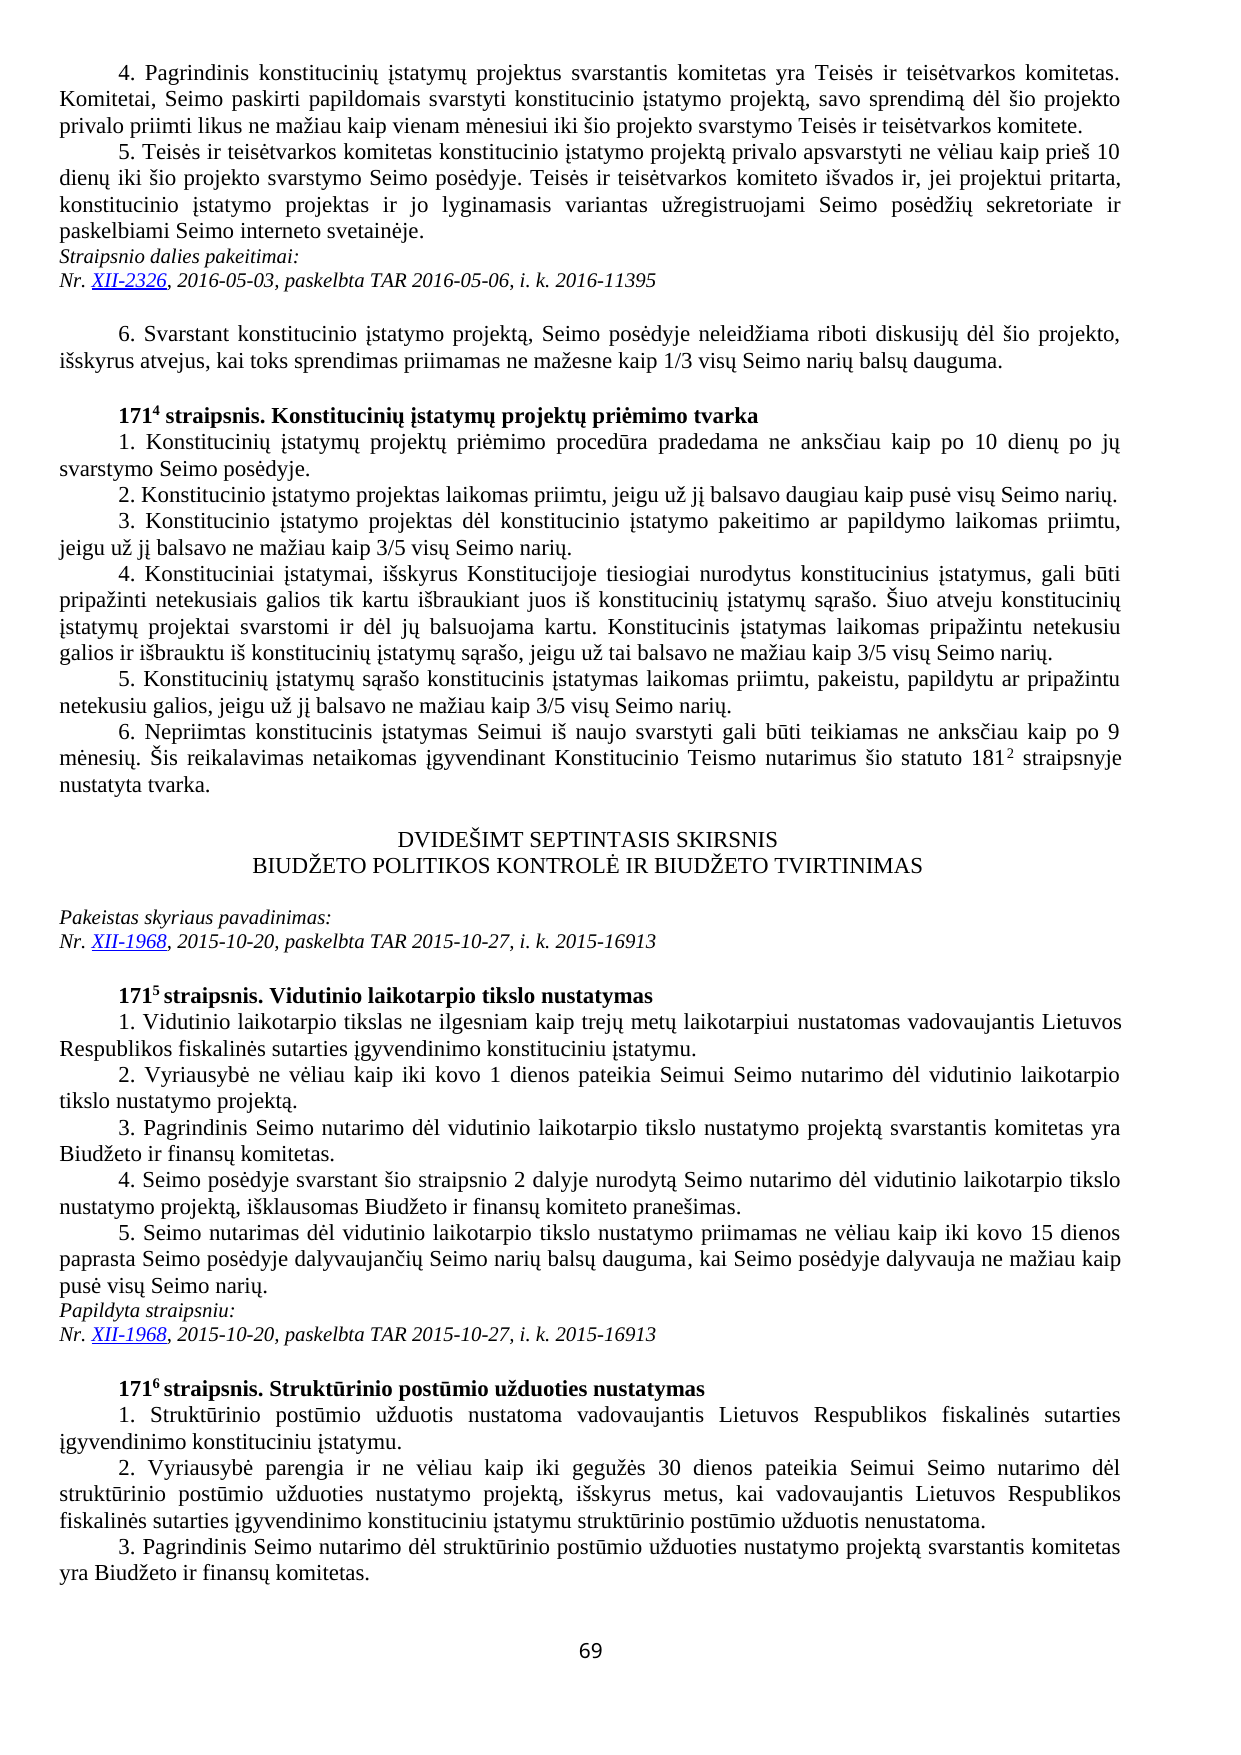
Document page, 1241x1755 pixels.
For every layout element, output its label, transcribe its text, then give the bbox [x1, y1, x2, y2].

text 1. Konstitucinių įstatymų projektų priėmimo procedūra pradedama ne anksčiau kaip po 10 dienų po jų svarstymo Seimo posėdyje. [59, 428, 1122, 481]
text 3. Pagrindinis Seimo nutarimo dėl struktūrinio postūmio užduoties nustatymo projektą svarstantis komitetas yra Biudžeto ir finansų komitetas. [59, 1533, 1122, 1586]
text 6. Svarstant konstitucinio įstatymo projektą, Seimo posėdyje neleidžiama riboti diskusijų dėl šio projekto, išskyrus atvejus, kai toks sprendimas priimamas ne mažesne kaip 1/3 visų Seimo narių balsų dauguma. [59, 320, 1122, 373]
text Nr. XII-2326, 2016-05-03, paskelbta TAR 2016-05-06, i. k. 2016-11395 [59, 268, 1122, 292]
text 1716 straipsnis. Struktūrinio postūmio užduoties nustatymas [59, 1375, 1122, 1401]
text 6. Nepriimtas konstitucinis įstatymas Seimui iš naujo svarstyti gali būti teikiamas ne anksčiau kaip po 9 mėnesių. Šis reikalavimas netaikomas įgyvendinant Konstitucinio Teismo nutarimus šio statuto 1812 straipsnyje nustatyta tvarka. [59, 718, 1122, 797]
text 5. Teisės ir teisėtvarkos komitetas konstitucinio įstatymo projektą privalo apsvarstyti ne vėliau kaip prieš 10 dienų iki šio projekto svarstymo Seimo posėdyje. Teisės ir teisėtvarkos komiteto išvados ir, jei projektui pritarta, konstitucinio įstatymo projektas ir jo lyginamasis variantas užregistruojami Seimo posėdžių sekretoriate ir paskelbiami Seimo interneto svetainėje. [59, 138, 1122, 243]
text Papildyta straipsniu: [59, 1298, 1122, 1322]
text 3. Pagrindinis Seimo nutarimo dėl vidutinio laikotarpio tikslo nustatymo projektą svarstantis komitetas yra Biudžeto ir finansų komitetas. [59, 1114, 1122, 1166]
text 4. Konstituciniai įstatymai, išskyrus Konstitucijoje tiesiogiai nurodytus konstitucinius įstatymus, gali būti pripažinti netekusiais galios tik kartu išbraukiant juos iš konstitucinių įstatymų sąrašo. Šiuo atveju konstitucinių įstatymų projektai svarstomi ir dėl jų balsuojama kartu. Konstitucinis įstatymas laikomas pripažintu netekusiu galios ir išbrauktu iš konstitucinių įstatymų sąrašo, jeigu už tai balsavo ne mažiau kaip 3/5 visų Seimo narių. [59, 560, 1122, 665]
text 4. Seimo posėdyje svarstant šio straipsnio 2 dalyje nurodytą Seimo nutarimo dėl vidutinio laikotarpio tikslo nustatymo projektą, išklausomas Biudžeto ir finansų komiteto pranešimas. [59, 1166, 1122, 1219]
text Straipsnio dalies pakeitimai: [59, 243, 1122, 268]
text 1715 straipsnis. Vidutinio laikotarpio tikslo nustatymas [59, 982, 1122, 1008]
text 4. Pagrindinis konstitucinių įstatymų projektus svarstantis komitetas yra Teisės ir teisėtvarkos komitetas. Komitetai, Seimo paskirti papildomais svarstyti konstitucinio įstatymo projektą, savo sprendimą dėl šio projekto privalo priimti likus ne mažiau kaip vienam mėnesiui iki šio projekto svarstymo Teisės ir teisėtvarkos komitete. [59, 59, 1122, 138]
text DVIDEŠIMT SEPTINTASIS SKIRSNIS [59, 826, 1122, 852]
text Nr. XII-1968, 2015-10-20, paskelbta TAR 2015-10-27, i. k. 2015-16913 [59, 1322, 1122, 1346]
text 5. Seimo nutarimas dėl vidutinio laikotarpio tikslo nustatymo priimamas ne vėliau kaip iki kovo 15 dienos paprasta Seimo posėdyje dalyvaujančių Seimo narių balsų dauguma, kai Seimo posėdyje dalyvauja ne mažiau kaip pusė visų Seimo narių. [59, 1219, 1122, 1298]
text 2. Vyriausybė parengia ir ne vėliau kaip iki gegužės 30 dienos pateikia Seimui Seimo nutarimo dėl struktūrinio postūmio užduoties nustatymo projektą, išskyrus metus, kai vadovaujantis Lietuvos Respublikos fiskalinės sutarties įgyvendinimo konstituciniu įstatymu struktūrinio postūmio užduotis nenustatoma. [59, 1454, 1122, 1533]
text 3. Konstitucinio įstatymo projektas dėl konstitucinio įstatymo pakeitimo ar papildymo laikomas priimtu, jeigu už jį balsavo ne mažiau kaip 3/5 visų Seimo narių. [59, 507, 1122, 560]
text 2. Vyriausybė ne vėliau kaip iki kovo 1 dienos pateikia Seimui Seimo nutarimo dėl vidutinio laikotarpio tikslo nustatymo projektą. [59, 1061, 1122, 1114]
text 1714 straipsnis. Konstitucinių įstatymų projektų priėmimo tvarka [59, 402, 1099, 428]
text Nr. XII-1968, 2015-10-20, paskelbta TAR 2015-10-27, i. k. 2015-16913 [59, 929, 1122, 953]
text 1. Struktūrinio postūmio užduotis nustatoma vadovaujantis Lietuvos Respublikos fiskalinės sutarties įgyvendinimo konstituciniu įstatymu. [59, 1401, 1122, 1454]
text 5. Konstitucinių įstatymų sąrašo konstitucinis įstatymas laikomas priimtu, pakeistu, papildytu ar pripažintu netekusiu galios, jeigu už jį balsavo ne mažiau kaip 3/5 visų Seimo narių. [59, 665, 1122, 718]
text 2. Konstitucinio įstatymo projektas laikomas priimtu, jeigu už jį balsavo daugiau kaip pusė visų Seimo narių. [59, 481, 1122, 507]
text 1. Vidutinio laikotarpio tikslas ne ilgesniam kaip trejų metų laikotarpiui nustatomas vadovaujantis Lietuvos Respublikos fiskalinės sutarties įgyvendinimo konstituciniu įstatymu. [59, 1008, 1122, 1061]
text BIUDŽETO POLITIKOS KONTROLĖ IR BIUDŽETO TVIRTINIMAS [59, 852, 1122, 879]
text Pakeistas skyriaus pavadinimas: [59, 905, 1122, 929]
